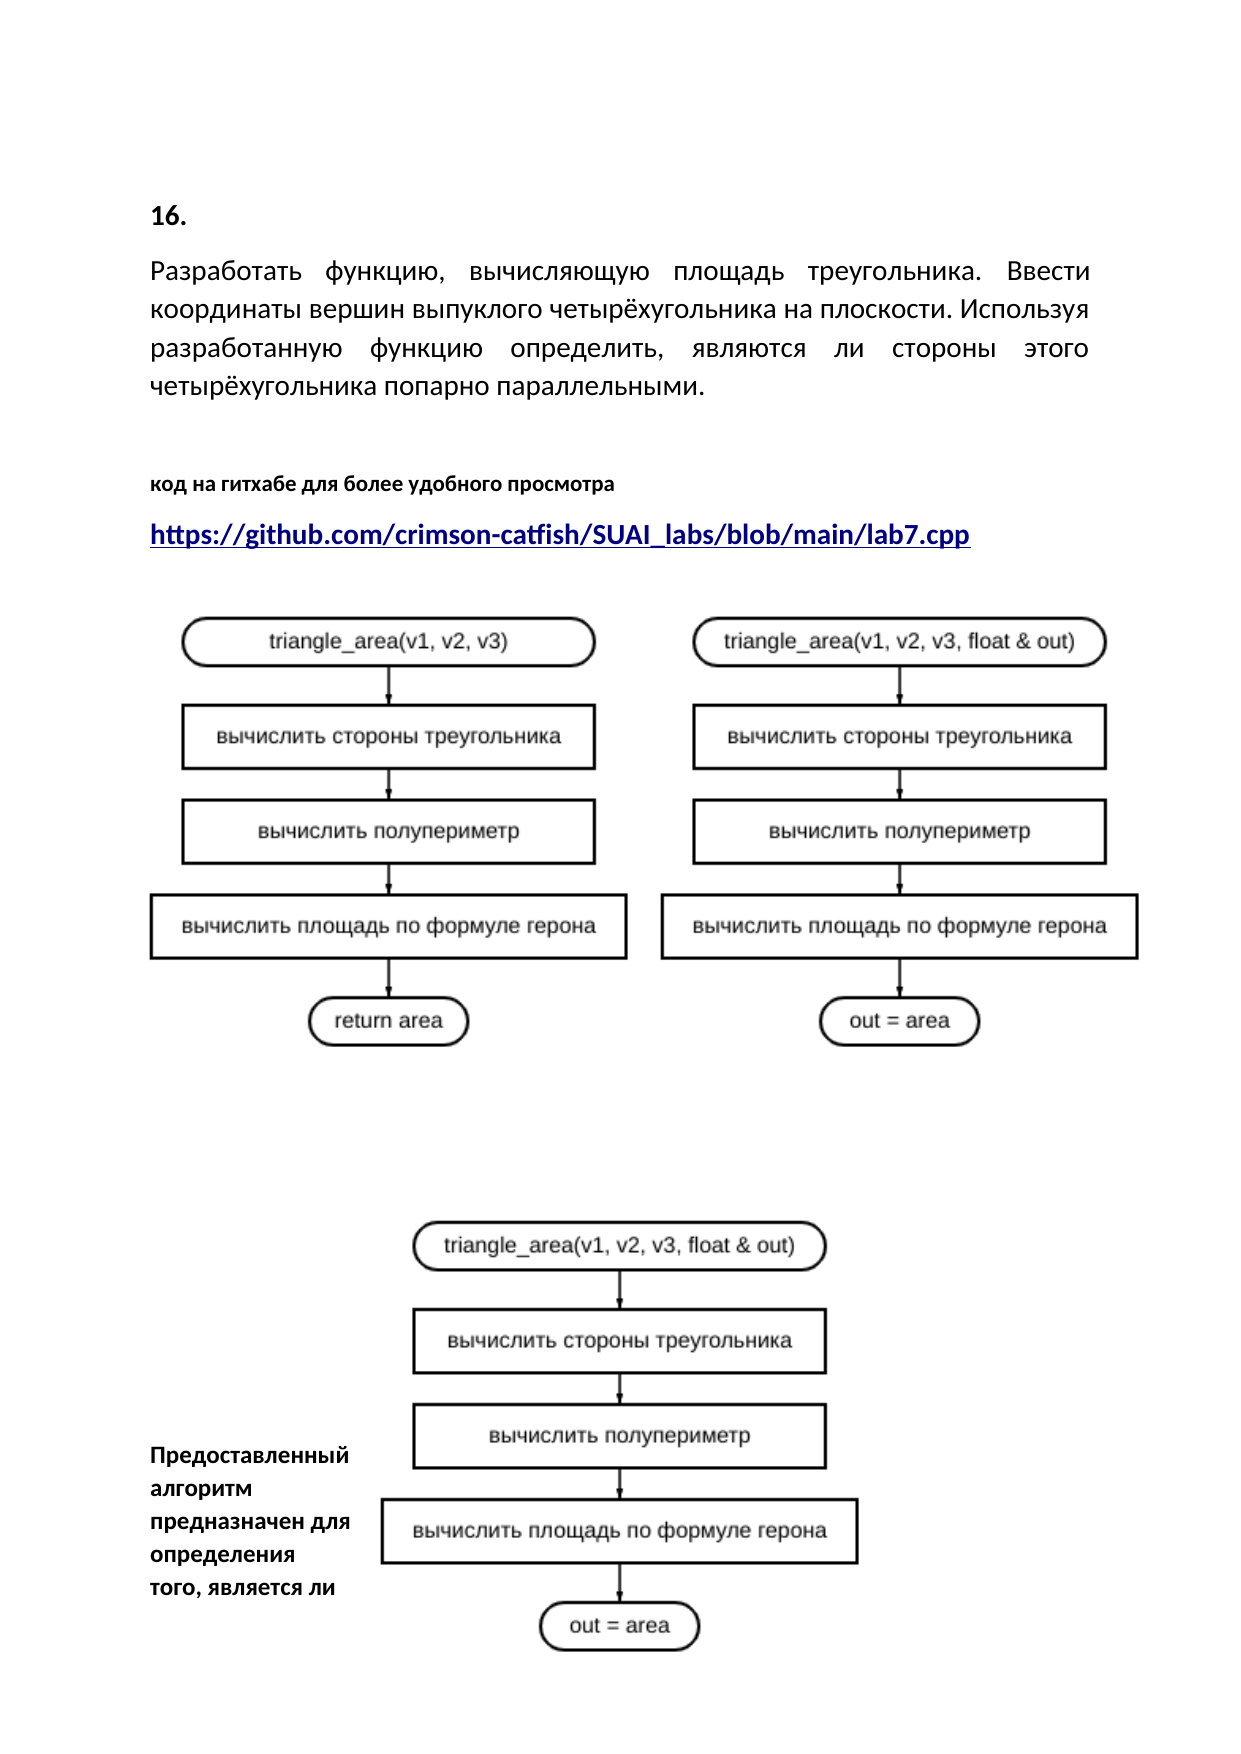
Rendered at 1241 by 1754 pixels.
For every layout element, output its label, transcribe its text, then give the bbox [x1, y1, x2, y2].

text Разработать функцию, вычисляющую площадь треугольника. Ввести координаты вершин выпуклого четырёхугольника на плоскости. Используя разработанную функцию определить, являются ли стороны этого четырёхугольника попарно параллельными. [150, 252, 1090, 403]
picture [120, 587, 1169, 1077]
text код на гитхабе для более удобного просмотра [150, 469, 1090, 497]
text [889, 1439, 1090, 1602]
text 16. [150, 197, 1090, 232]
picture [351, 1191, 889, 1682]
text Предоставленный алгоритм предназначен для определения того, является ли [150, 1439, 351, 1602]
text https://github.com/crimson-catfish/SUAI_labs/blob/main/lab7.cpp [150, 516, 1090, 552]
